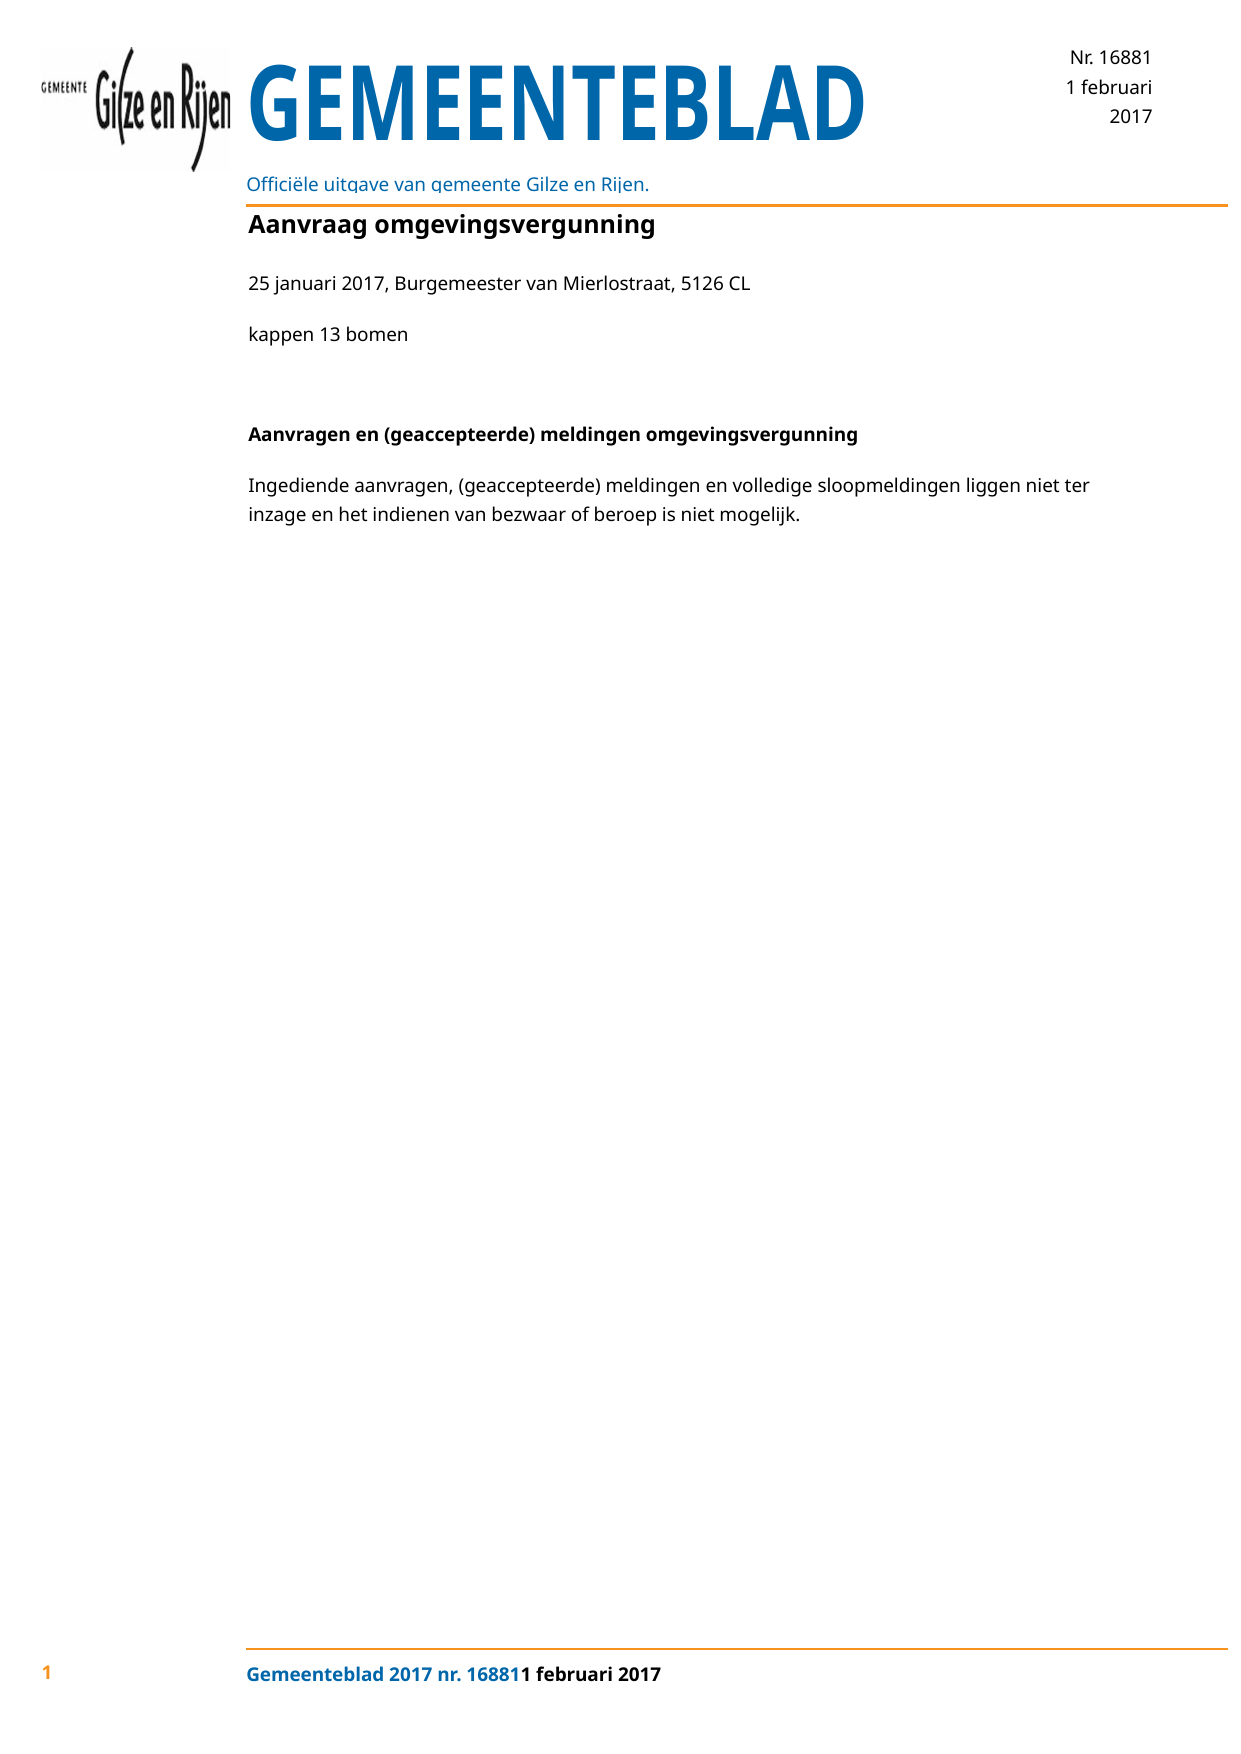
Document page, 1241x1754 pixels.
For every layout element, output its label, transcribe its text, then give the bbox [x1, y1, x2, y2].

text Aanvragen en (geaccepteerde) meldingen omgevingsvergunning [248, 422, 1152, 447]
text Ingediende aanvragen, (geaccepteerde) meldingen en volledige sloopmeldingen liggen niet ter inzage en het indienen van bezwaar of beroep is niet mogelijk. [248, 472, 1152, 527]
text kappen 13 bomen [248, 321, 1152, 346]
picture [41, 47, 231, 172]
text Aanvraag omgevingsvergunning [248, 207, 1152, 241]
text 25 januari 2017, Burgemeester van Mierlostraat, 5126 CL [248, 270, 1152, 296]
